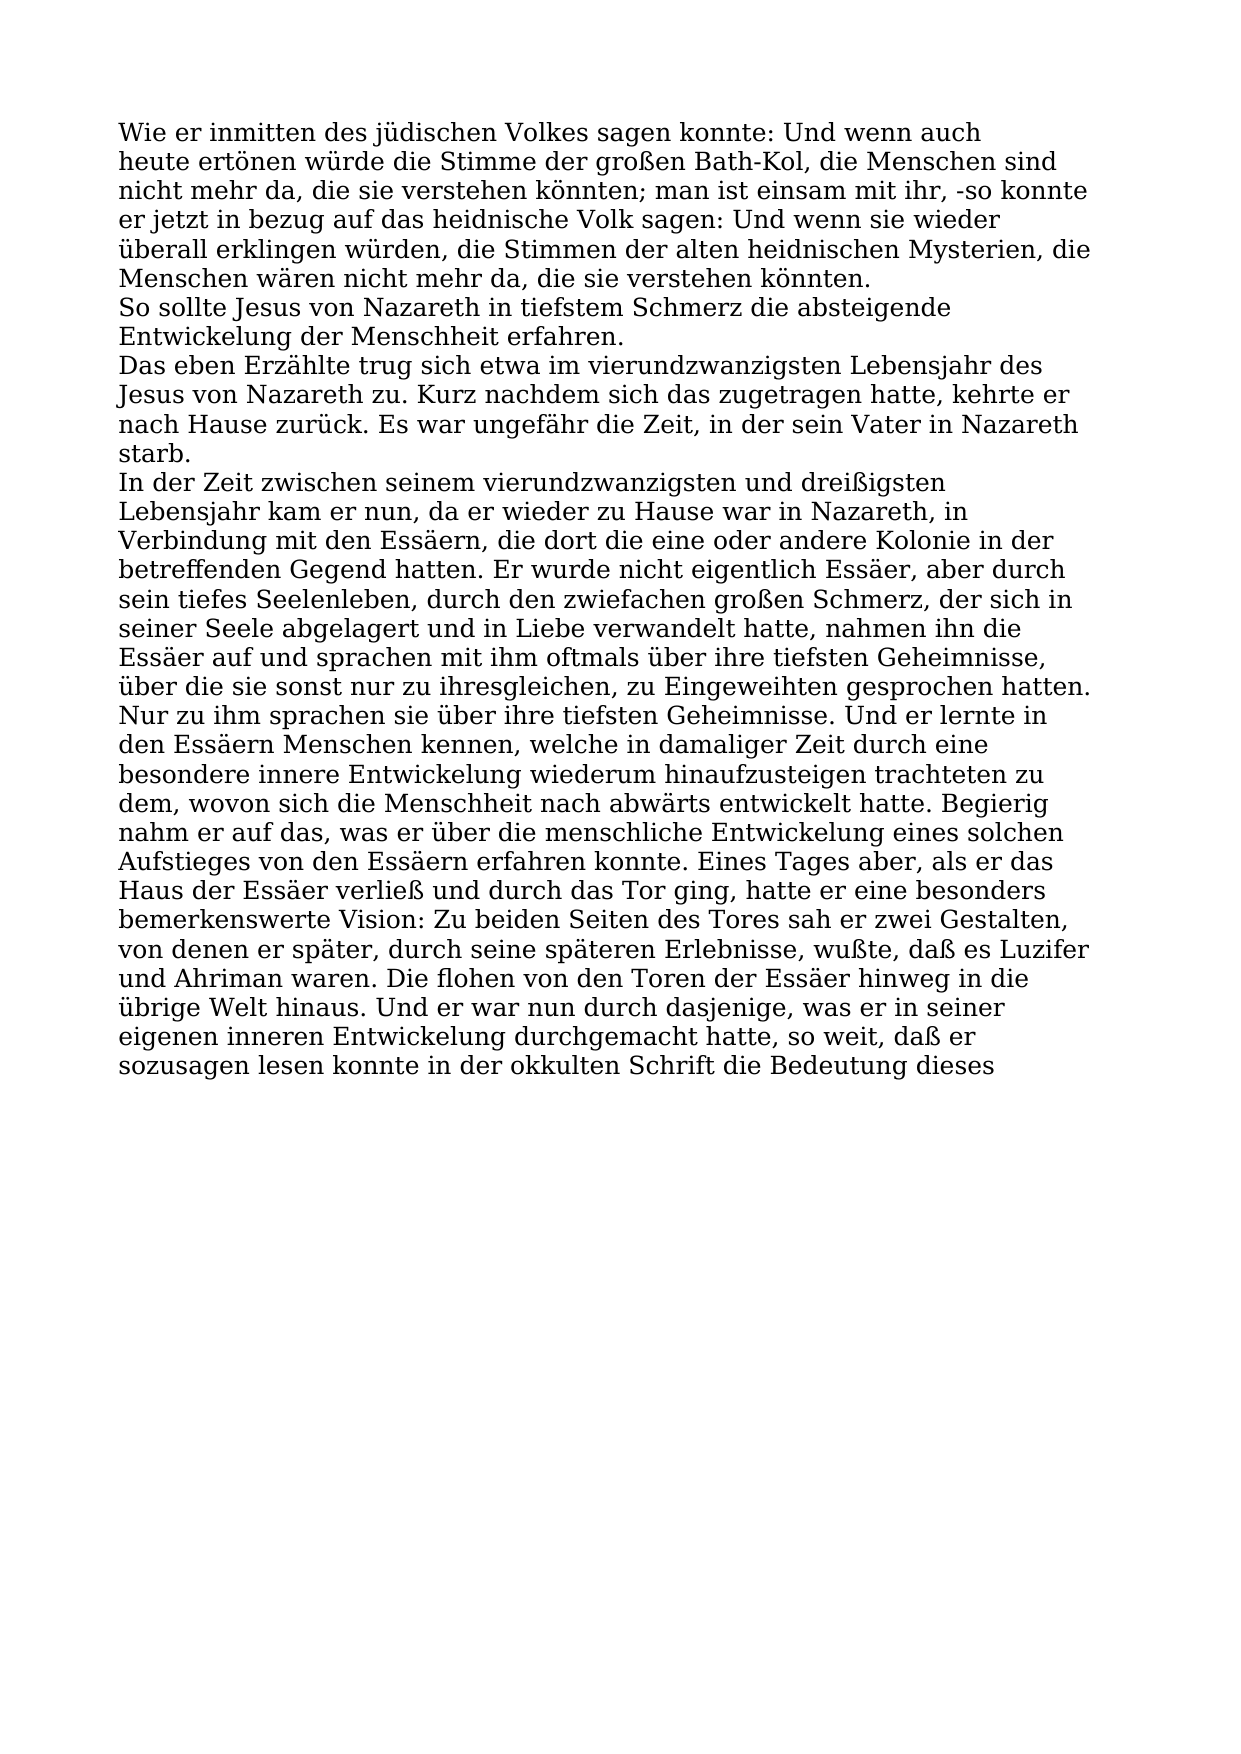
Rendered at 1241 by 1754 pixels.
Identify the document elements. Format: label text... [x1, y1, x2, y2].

text sozusagen lesen konnte in der okkulten Schrift die Bedeutung dieses [118, 1051, 1122, 1081]
text Wie er inmitten des jüdischen Volkes sagen konnte: Und wenn auch [118, 118, 1122, 147]
text nahm er auf das, was er über die menschliche Entwickelung eines solchen [118, 818, 1122, 847]
text über die sie sonst nur zu ihresgleichen, zu Eingeweihten gesprochen hatten. [118, 672, 1122, 701]
text So sollte Jesus von Nazareth in tiefstem Schmerz die absteigende [118, 293, 1122, 322]
text Haus der Essäer verließ und durch das Tor ging, hatte er eine besonders [118, 876, 1122, 906]
text bemerkenswerte Vision: Zu beiden Seiten des Tores sah er zwei Gestalten, [118, 906, 1122, 935]
text Verbindung mit den Essäern, die dort die eine oder andere Kolonie in der [118, 526, 1122, 556]
text Aufstieges von den Essäern erfahren konnte. Eines Tages aber, als er das [118, 847, 1122, 876]
text In der Zeit zwischen seinem vierundzwanzigsten und dreißigsten [118, 468, 1122, 497]
text den Essäern Menschen kennen, welche in damaliger Zeit durch eine [118, 731, 1122, 760]
text seiner Seele abgelagert und in Liebe verwandelt hatte, nahmen ihn die [118, 614, 1122, 643]
text Das eben Erzählte trug sich etwa im vierundzwanzigsten Lebensjahr des [118, 351, 1122, 381]
text von denen er später, durch seine späteren Erlebnisse, wußte, daß es Luzifer [118, 935, 1122, 964]
text Jesus von Nazareth zu. Kurz nachdem sich das zugetragen hatte, kehrte er [118, 381, 1122, 410]
text Menschen wären nicht mehr da, die sie verstehen könnten. [118, 264, 1122, 293]
text betreffenden Gegend hatten. Er wurde nicht eigentlich Essäer, aber durch [118, 556, 1122, 585]
text und Ahriman waren. Die flohen von den Toren der Essäer hinweg in die [118, 964, 1122, 993]
text dem, wovon sich die Menschheit nach abwärts entwickelt hatte. Begierig [118, 789, 1122, 818]
text Entwickelung der Menschheit erfahren. [118, 322, 1122, 351]
text überall erklingen würden, die Stimmen der alten heidnischen Mysterien, die [118, 235, 1122, 264]
text starb. [118, 439, 1122, 468]
text Essäer auf und sprachen mit ihm oftmals über ihre tiefsten Geheimnisse, [118, 643, 1122, 672]
text übrige Welt hinaus. Und er war nun durch dasjenige, was er in seiner [118, 993, 1122, 1022]
text Nur zu ihm sprachen sie über ihre tiefsten Geheimnisse. Und er lernte in [118, 701, 1122, 731]
text heute ertönen würde die Stimme der großen Bath-Kol, die Menschen sind [118, 147, 1122, 176]
text besondere innere Entwickelung wiederum hinaufzusteigen trachteten zu [118, 760, 1122, 789]
text Lebensjahr kam er nun, da er wieder zu Hause war in Nazareth, in [118, 497, 1122, 526]
text eigenen inneren Entwickelung durchgemacht hatte, so weit, daß er [118, 1022, 1122, 1051]
text nach Hause zurück. Es war ungefähr die Zeit, in der sein Vater in Nazareth [118, 410, 1122, 439]
text er jetzt in bezug auf das heidnische Volk sagen: Und wenn sie wieder [118, 206, 1122, 235]
text nicht mehr da, die sie verstehen könnten; man ist einsam mit ihr, -so konnte [118, 176, 1122, 206]
text sein tiefes Seelenleben, durch den zwiefachen großen Schmerz, der sich in [118, 585, 1122, 614]
